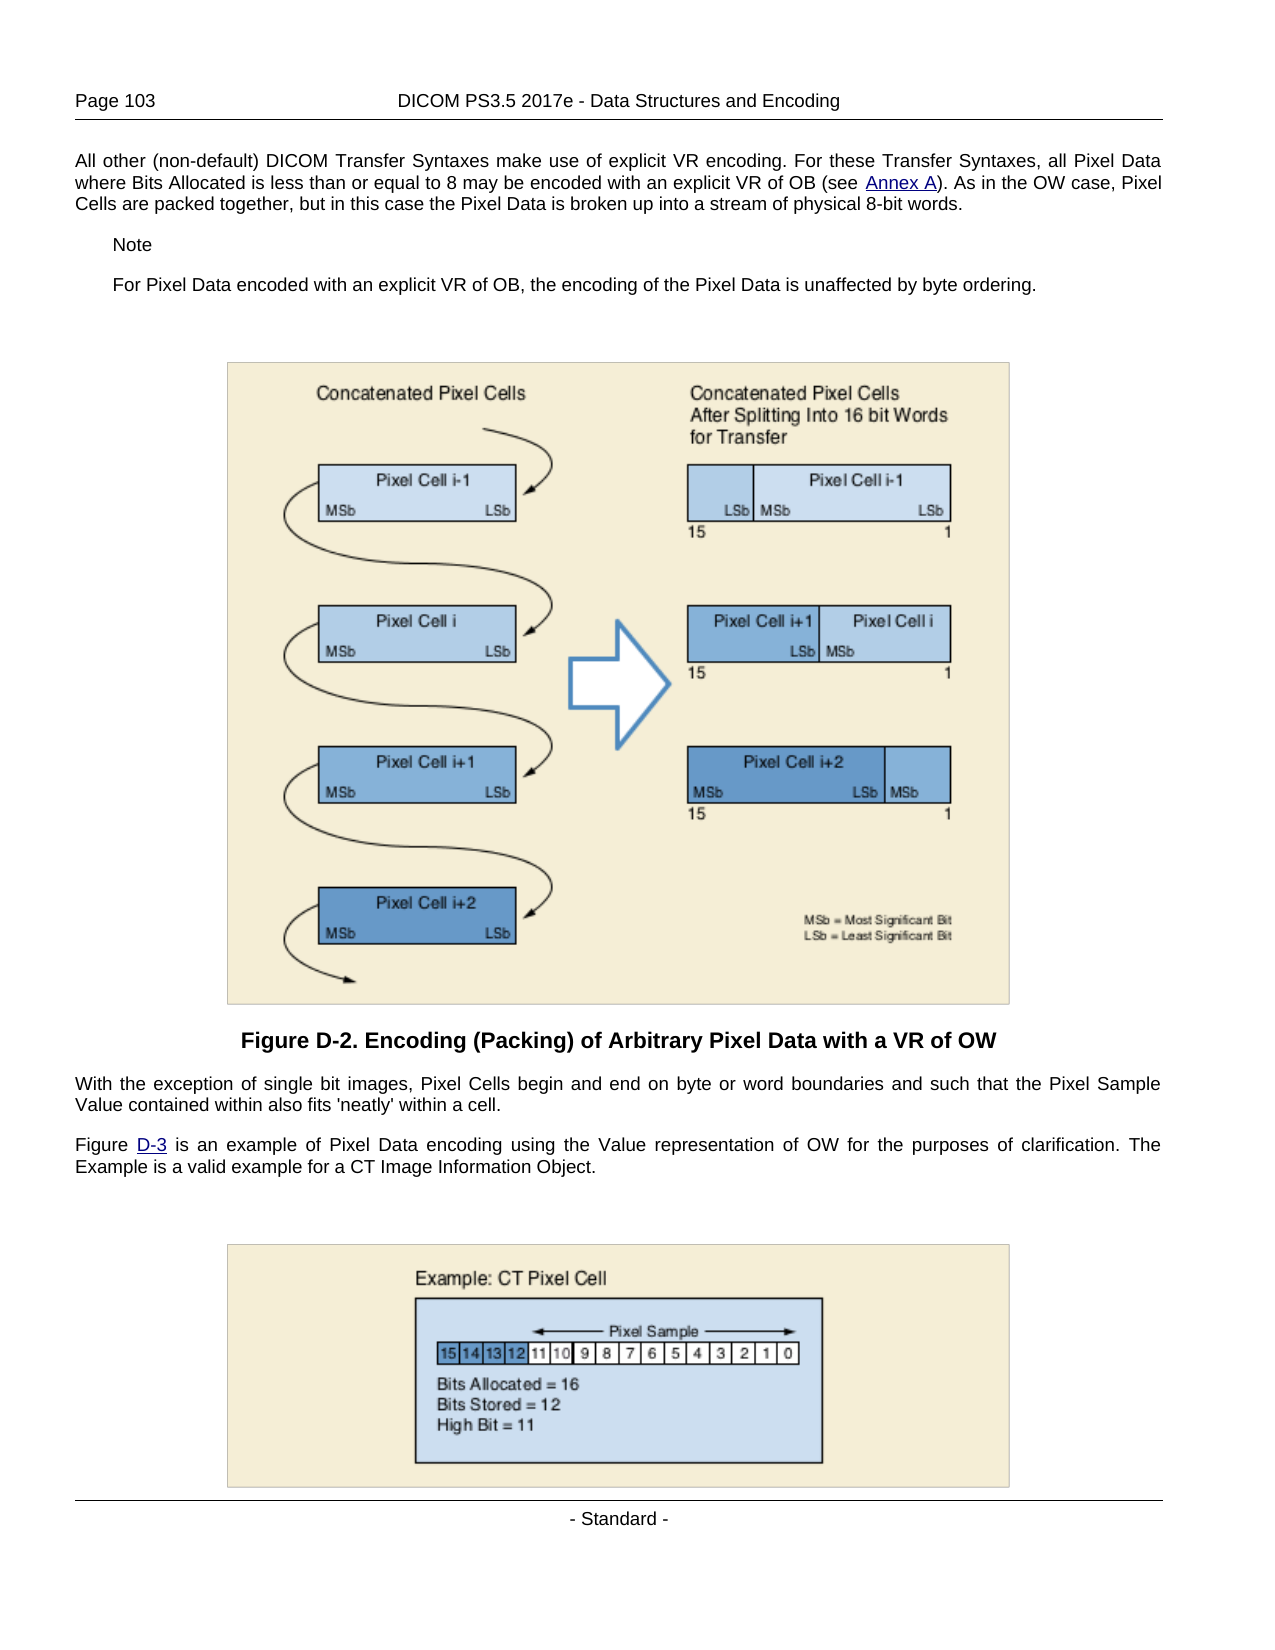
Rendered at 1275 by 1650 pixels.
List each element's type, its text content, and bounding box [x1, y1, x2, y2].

text For Pixel Data encoded with an explicit VR of OB, the encoding of the Pixel Data is unaffected by byte ordering. [112, 274, 1125, 295]
text All other (non-default) DICOM Transfer Syntaxes make use of explicit VR encoding. For these Transfer Syntaxes, all Pixel Data where Bits Allocated is less than or equal to 8 may be encoded with an explicit VR of OB (see Annex A). As in the OW case, Pixel Cells are packed together, but in this case the Pixel Data is broken up into a stream of physical 8-bit words. [75, 150, 1162, 215]
text With the exception of single bit images, Pixel Cells begin and end on byte or word boundaries and such that the Pixel Sample Value contained within also fits 'neatly' within a cell. [75, 1072, 1162, 1116]
text Figure D-3 is an example of Pixel Data encoding using the Value representation of OW for the purposes of clarification. The Example is a valid example for a CT Image Information Object. [75, 1134, 1162, 1177]
text Note [112, 233, 1125, 255]
picture [226, 361, 1011, 1006]
text Figure D-2. Encoding (Packing) of Arbitrary Pixel Data with a VR of OW [75, 1028, 1162, 1054]
picture [226, 1243, 1011, 1489]
